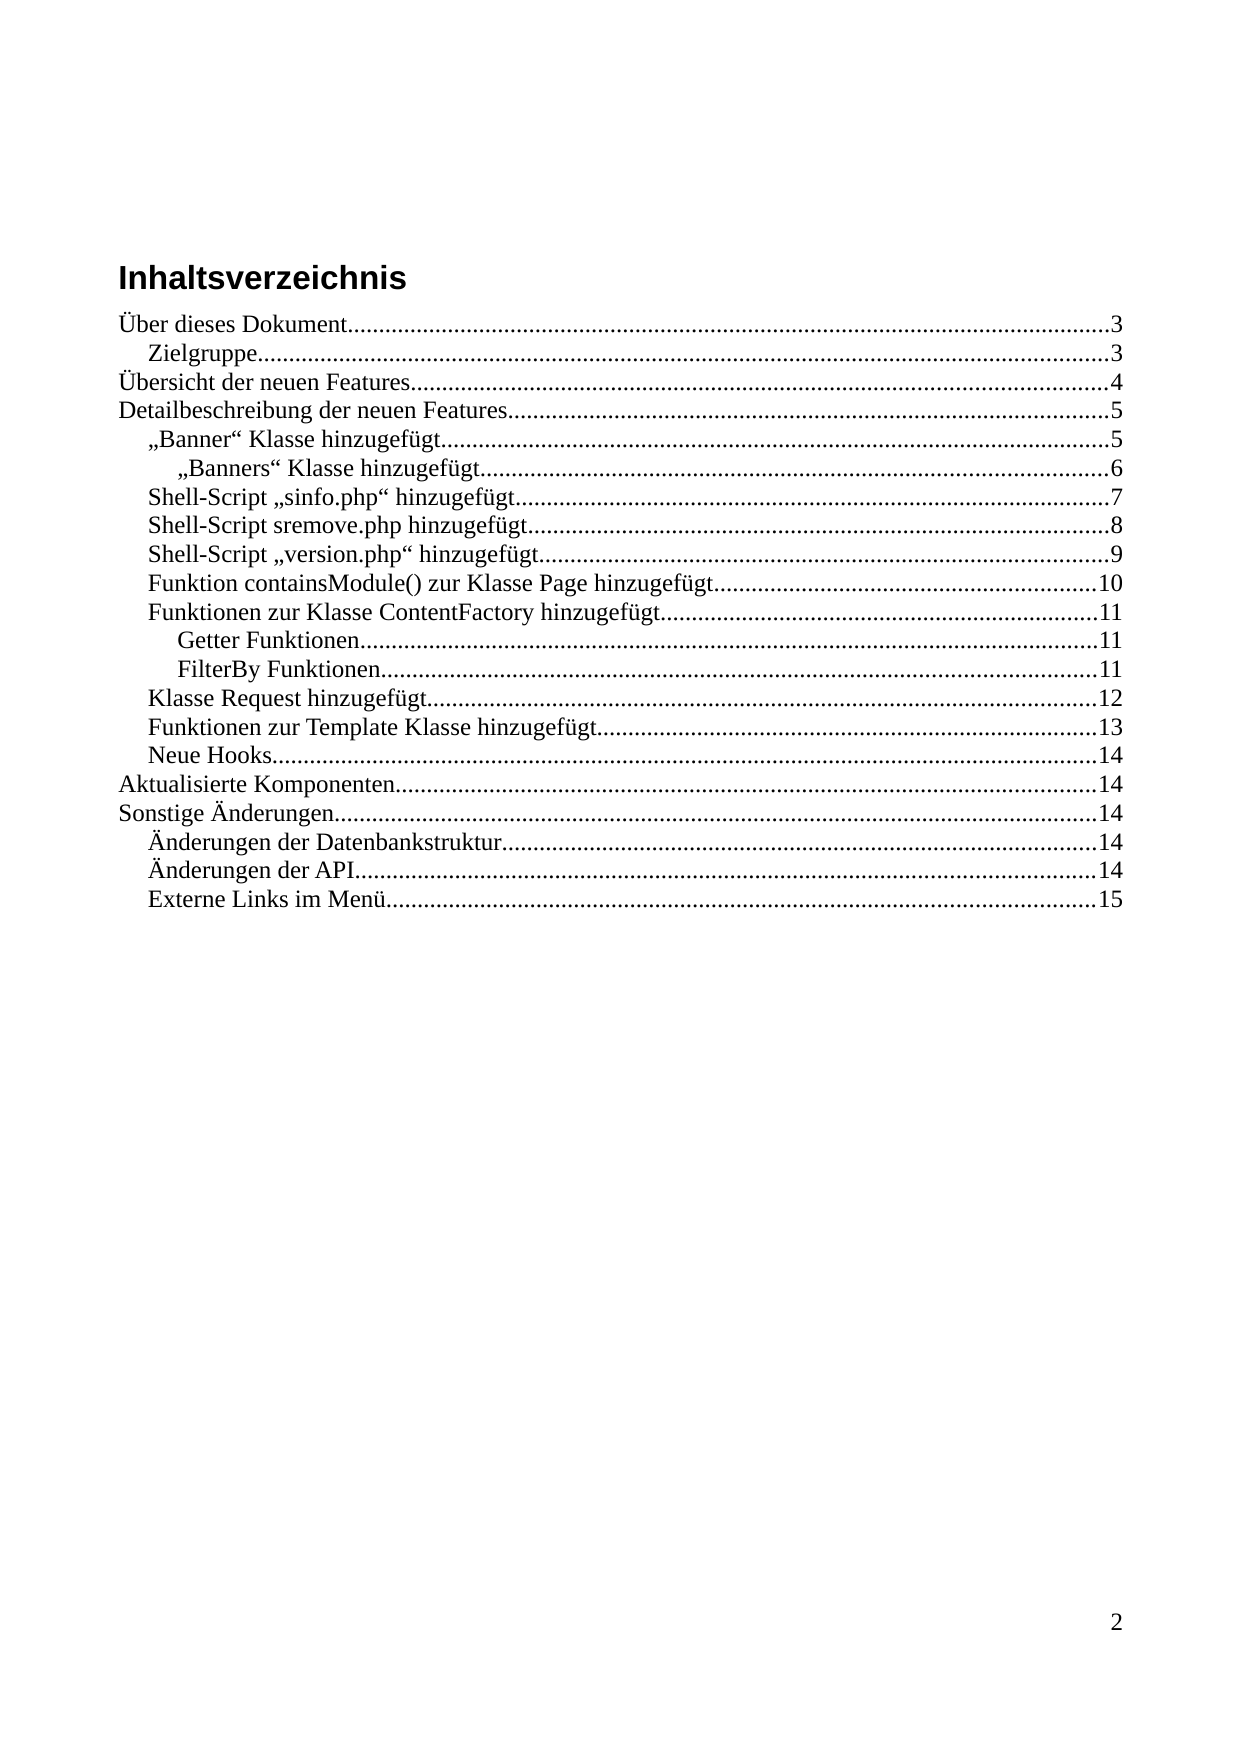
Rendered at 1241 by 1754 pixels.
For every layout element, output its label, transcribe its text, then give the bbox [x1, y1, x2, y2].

text FilterBy Funktionen 11 [177, 654, 1123, 683]
text Externe Links im Menü 15 [148, 884, 1123, 913]
text Getter Funktionen 11 [177, 625, 1123, 654]
text Neue Hooks 14 [148, 740, 1123, 769]
text „Banners“ Klasse hinzugefügt 6 [177, 453, 1123, 482]
text Sonstige Änderungen 14 [118, 798, 1123, 827]
text Funktionen zur Klasse ContentFactory hinzugefügt 11 [148, 597, 1123, 625]
text Änderungen der Datenbankstruktur 14 [148, 827, 1123, 855]
text „Banner“ Klasse hinzugefügt 5 [148, 424, 1123, 453]
text Aktualisierte Komponenten 14 [118, 769, 1123, 798]
text Klasse Request hinzugefügt 12 [148, 683, 1123, 712]
text Änderungen der API 14 [148, 855, 1123, 884]
text Shell-Script „version.php“ hinzugefügt 9 [148, 539, 1123, 568]
text Funktionen zur Template Klasse hinzugefügt 13 [148, 712, 1123, 740]
text Zielgruppe 3 [148, 338, 1123, 367]
text Shell-Script sremove.php hinzugefügt 8 [148, 510, 1123, 539]
text Funktion containsModule() zur Klasse Page hinzugefügt 10 [148, 568, 1123, 597]
text Über dieses Dokument 3 [118, 309, 1123, 338]
text Detailbeschreibung der neuen Features 5 [118, 395, 1123, 424]
text Übersicht der neuen Features 4 [118, 367, 1123, 395]
text Shell-Script „sinfo.php“ hinzugefügt 7 [148, 482, 1123, 510]
subtitle Inhaltsverzeichnis [118, 258, 1123, 297]
